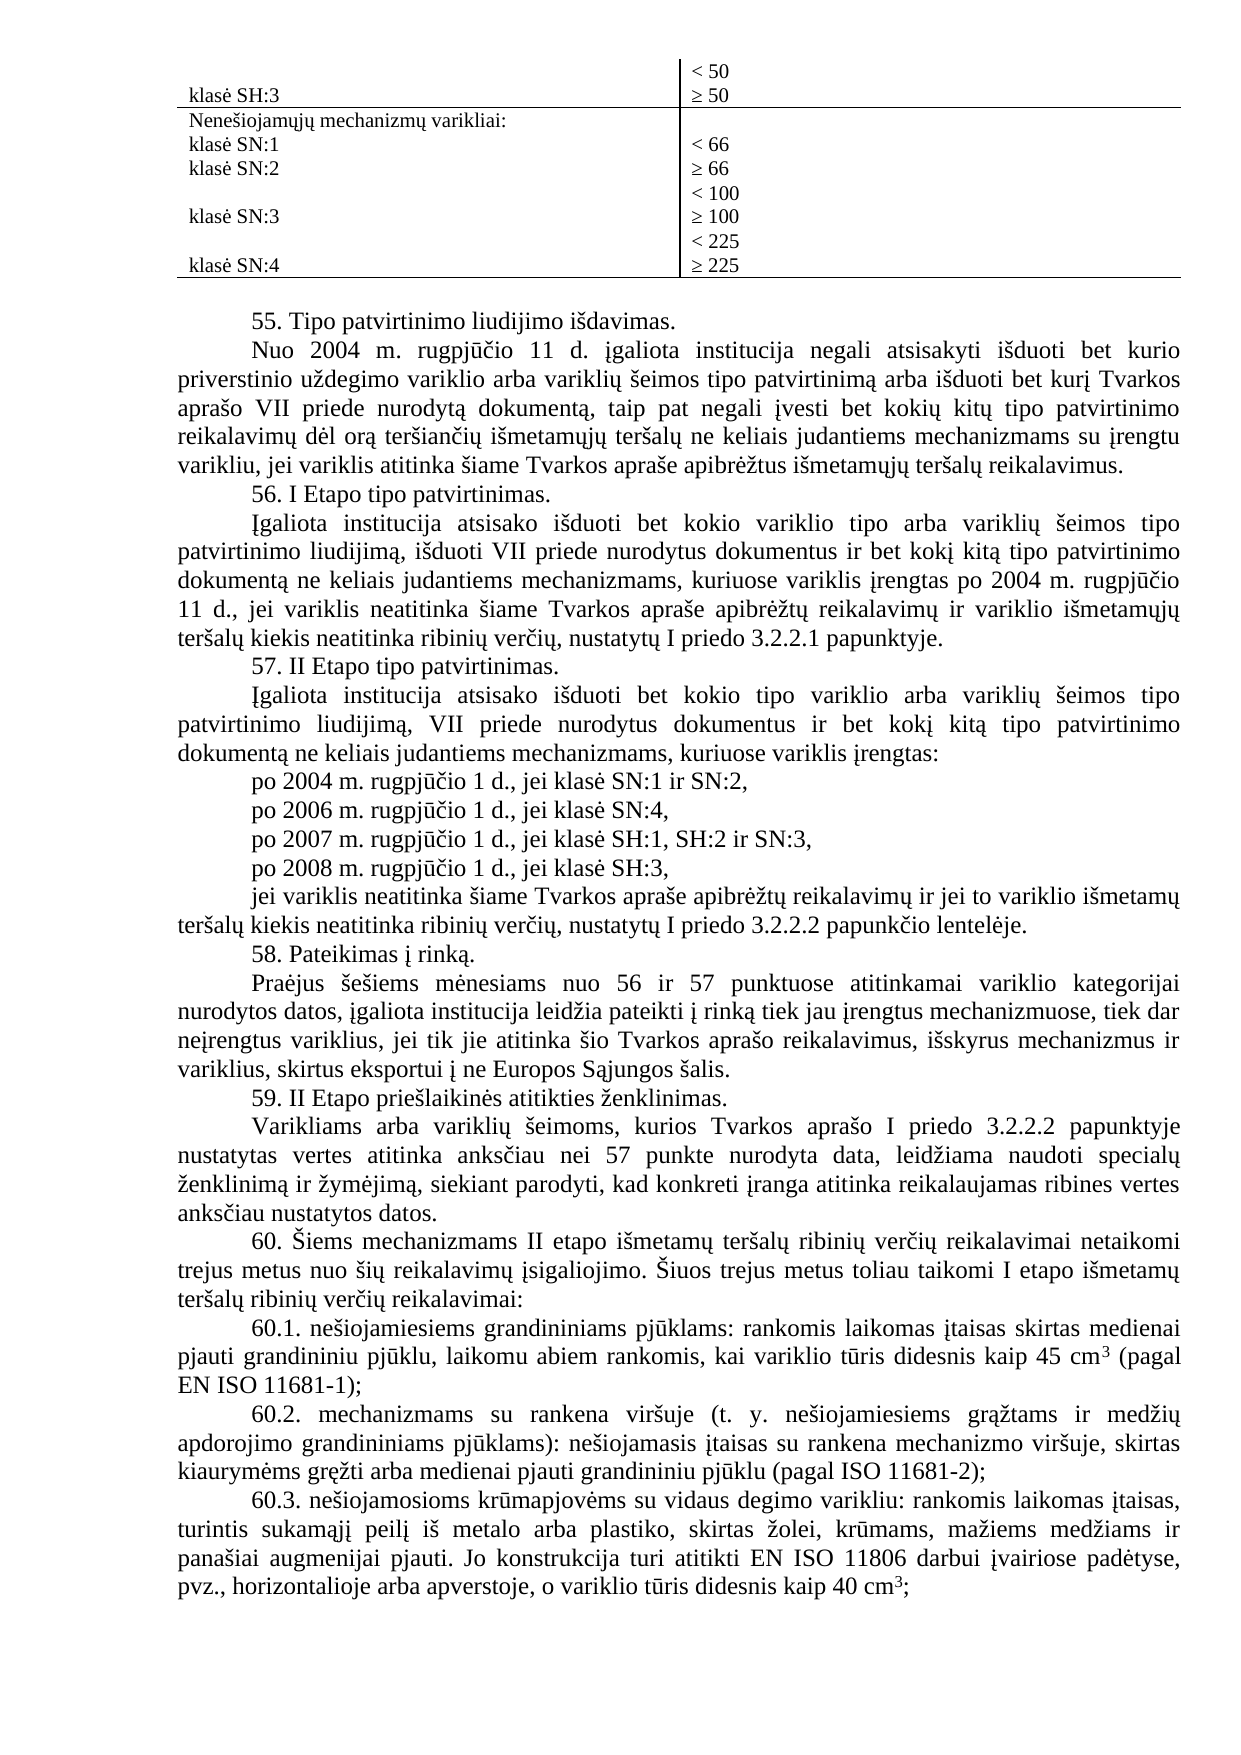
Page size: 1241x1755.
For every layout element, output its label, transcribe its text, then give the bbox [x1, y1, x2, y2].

table_cell < 100 [681, 180, 1181, 204]
text po 2008 m. rugpjūčio 1 d., jei klasė SH:3, [177, 853, 1181, 881]
table_cell ≥ 225 [681, 253, 1181, 277]
table_cell klasė SN:3 [177, 205, 679, 228]
table_cell klasė SN:1 [177, 132, 679, 156]
text 60. Šiems mechanizmams II etapo išmetamų teršalų ribinių verčių reikalavimai netaikomi trejus metus nuo šių reikalavimų įsigaliojimo. Šiuos trejus metus toliau taikomi I etapo išmetamų teršalų ribinių verčių reikalavimai: [177, 1226, 1181, 1313]
table_cell klasė SH:3 [177, 83, 679, 107]
text 57. II Etapo tipo patvirtinimas. [177, 651, 1181, 680]
text po 2006 m. rugpjūčio 1 d., jei klasė SN:4, [177, 795, 1181, 824]
table_cell klasė SN:4 [177, 253, 679, 277]
text po 2004 m. rugpjūčio 1 d., jei klasė SN:1 ir SN:2, [177, 766, 1181, 795]
text 58. Pateikimas į rinką. [177, 939, 1181, 968]
text Įgaliota institucija atsisako išduoti bet kokio tipo variklio arba variklių šeimos tipo patvirtinimo liudijimą, VII priede nurodytus dokumentus ir bet kokį kitą tipo patvirtinimo dokumentą ne keliais judantiems mechanizmams, kuriuose variklis įrengtas: [177, 680, 1181, 766]
table_cell < 66 [681, 132, 1181, 156]
text Įgaliota institucija atsisako išduoti bet kokio variklio tipo arba variklių šeimos tipo patvirtinimo liudijimą, išduoti VII priede nurodytus dokumentus ir bet kokį kitą tipo patvirtinimo dokumentą ne keliais judantiems mechanizmams, kuriuose variklis įrengtas po 2004 m. rugpjūčio 11 d., jei variklis neatitinka šiame Tvarkos apraše apibrėžtų reikalavimų ir variklio išmetamųjų teršalų kiekis neatitinka ribinių verčių, nustatytų I priedo 3.2.2.1 papunktyje. [177, 508, 1181, 651]
text 55. Tipo patvirtinimo liudijimo išdavimas. [177, 306, 1181, 335]
text 60.1. nešiojamiesiems grandininiams pjūklams: rankomis laikomas įtaisas skirtas medienai pjauti grandininiu pjūklu, laikomu abiem rankomis, kai variklio tūris didesnis kaip 45 cm3 (pagal EN ISO 11681-1); [177, 1313, 1181, 1399]
table_cell [177, 180, 679, 204]
text Praėjus šešiems mėnesiams nuo 56 ir 57 punktuose atitinkamai variklio kategorijai nurodytos datos, įgaliota institucija leidžia pateikti į rinką tiek jau įrengtus mechanizmuose, tiek dar neįrengtus variklius, jei tik jie atitinka šio Tvarkos aprašo reikalavimus, išskyrus mechanizmus ir variklius, skirtus eksportui į ne Europos Sąjungos šalis. [177, 968, 1181, 1083]
table_cell ≥ 100 [681, 205, 1181, 228]
text Varikliams arba variklių šeimoms, kurios Tvarkos aprašo I priedo 3.2.2.2 papunktyje nustatytas vertes atitinka anksčiau nei 57 punkte nurodyta data, leidžiama naudoti specialų ženklinimą ir žymėjimą, siekiant parodyti, kad konkreti įranga atitinka reikalaujamas ribines vertes anksčiau nustatytos datos. [177, 1111, 1181, 1226]
table_cell Nenešiojamųjų mechanizmų varikliai: [177, 108, 679, 132]
text 59. II Etapo priešlaikinės atitikties ženklinimas. [177, 1083, 1181, 1111]
text jei variklis neatitinka šiame Tvarkos apraše apibrėžtų reikalavimų ir jei to variklio išmetamų teršalų kiekis neatitinka ribinių verčių, nustatytų I priedo 3.2.2.2 papunkčio lentelėje. [177, 881, 1181, 939]
table_cell [177, 59, 679, 83]
text 60.3. nešiojamosioms krūmapjovėms su vidaus degimo varikliu: rankomis laikomas įtaisas, turintis sukamąjį peilį iš metalo arba plastiko, skirtas žolei, krūmams, mažiems medžiams ir panašiai augmenijai pjauti. Jo konstrukcija turi atitikti EN ISO 11806 darbui įvairiose padėtyse, pvz., horizontalioje arba apverstoje, o variklio tūris didesnis kaip 40 cm3; [177, 1485, 1181, 1600]
table_cell ≥ 66 [681, 156, 1181, 180]
table_cell [177, 229, 679, 253]
text Nuo 2004 m. rugpjūčio 11 d. įgaliota institucija negali atsisakyti išduoti bet kurio priverstinio uždegimo variklio arba variklių šeimos tipo patvirtinimą arba išduoti bet kurį Tvarkos aprašo VII priede nurodytą dokumentą, taip pat negali įvesti bet kokių kitų tipo patvirtinimo reikalavimų dėl orą teršiančių išmetamųjų teršalų ne keliais judantiems mechanizmams su įrengtu varikliu, jei variklis atitinka šiame Tvarkos apraše apibrėžtus išmetamųjų teršalų reikalavimus. [177, 335, 1181, 479]
table_cell < 50 [681, 59, 1181, 83]
text 56. I Etapo tipo patvirtinimas. [177, 479, 1181, 508]
text 60.2. mechanizmams su rankena viršuje (t. y. nešiojamiesiems grąžtams ir medžių apdorojimo grandininiams pjūklams): nešiojamasis įtaisas su rankena mechanizmo viršuje, skirtas kiaurymėms gręžti arba medienai pjauti grandininiu pjūklu (pagal ISO 11681-2); [177, 1399, 1181, 1485]
table_cell < 225 [681, 229, 1181, 253]
text po 2007 m. rugpjūčio 1 d., jei klasė SH:1, SH:2 ir SN:3, [177, 824, 1181, 853]
table_cell [681, 108, 1181, 132]
table_cell klasė SN:2 [177, 156, 679, 180]
table_cell ≥ 50 [681, 83, 1181, 107]
